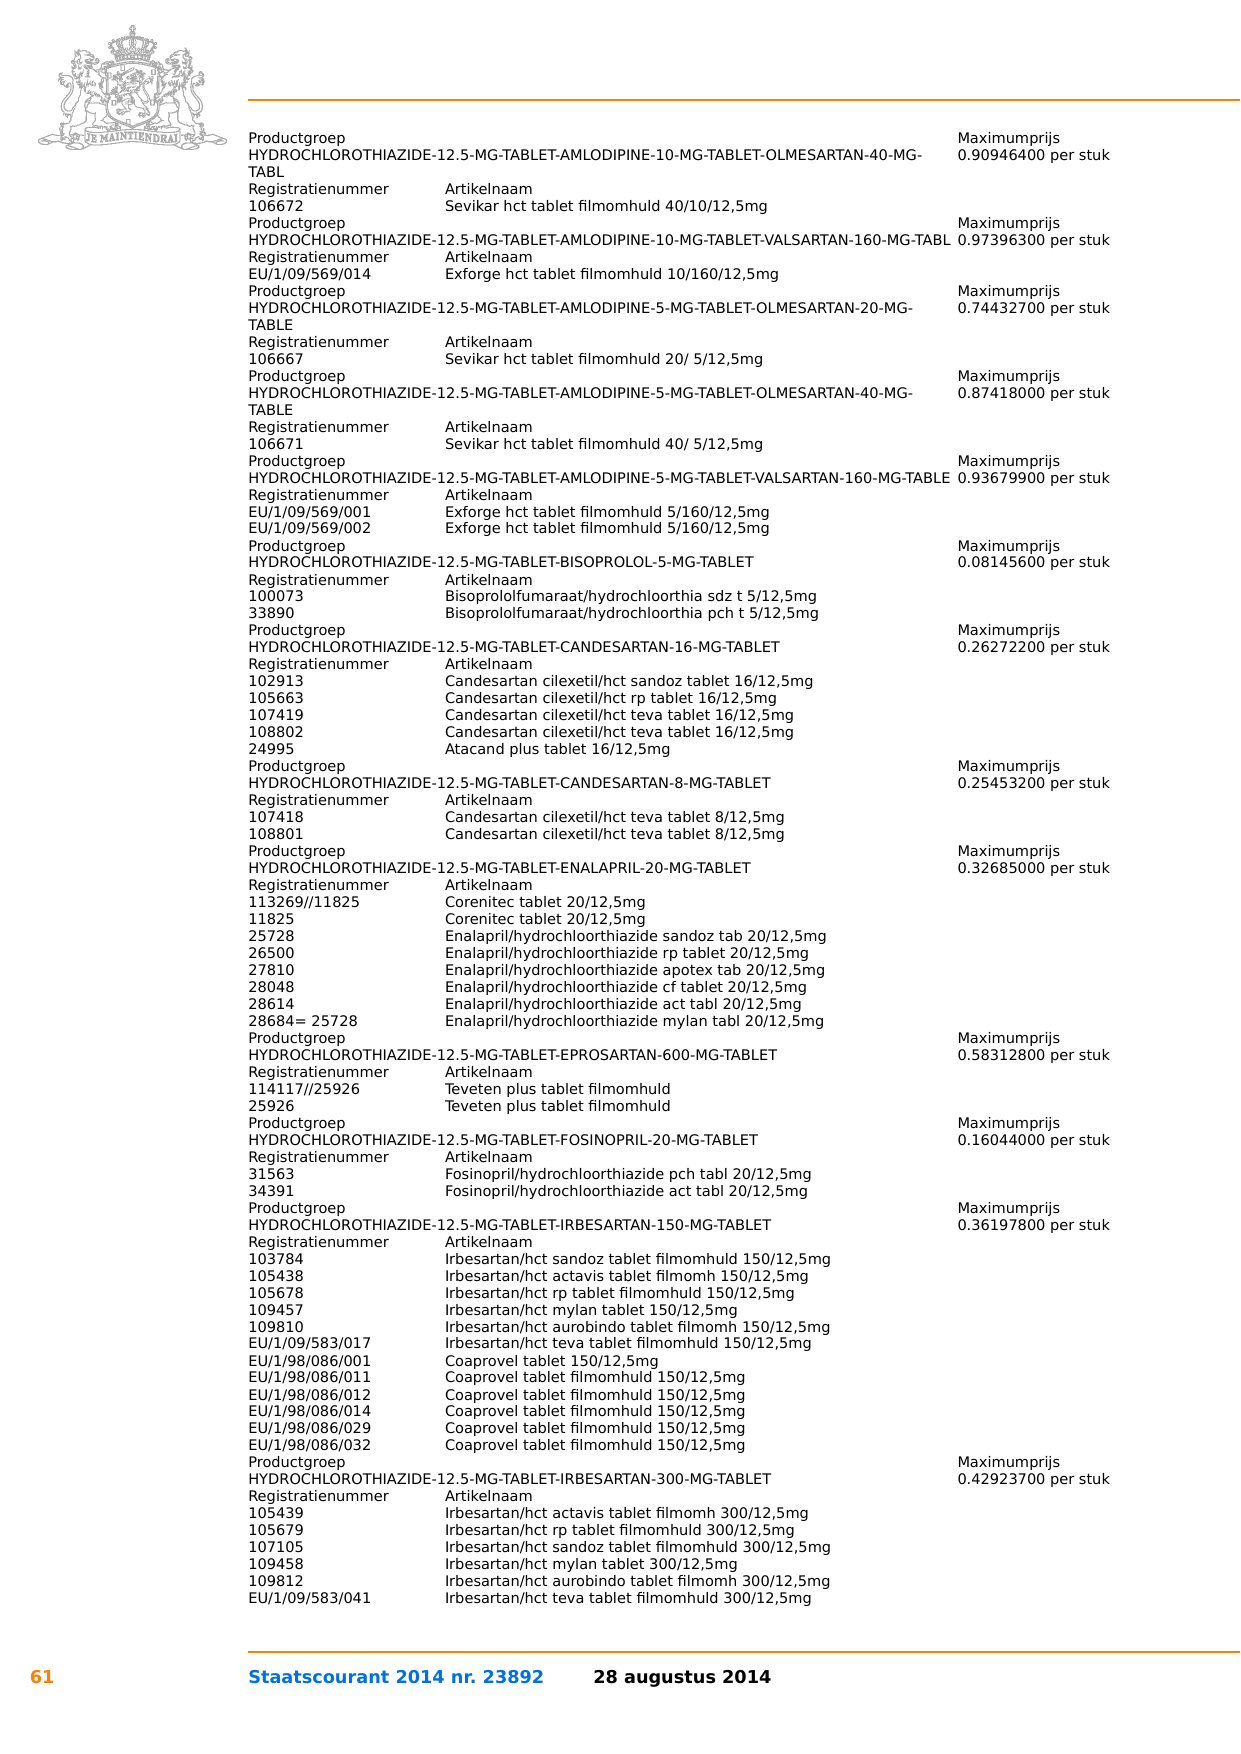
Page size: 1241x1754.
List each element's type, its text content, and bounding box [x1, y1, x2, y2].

table_cell [439, 1454, 951, 1471]
table_cell Sevikar hct tablet filmomhuld 40/ 5/12,5mg [439, 436, 951, 452]
table_cell [951, 1437, 1163, 1454]
table_cell Maximumprijs [951, 453, 1163, 469]
table_cell 0.08145600 per stuk [951, 554, 1163, 571]
table_cell Corenitec tablet 20/12,5mg [439, 911, 951, 928]
table_cell 108801 [248, 826, 439, 843]
table_cell Enalapril/hydrochloorthiazide cf tablet 20/12,5mg [439, 979, 951, 996]
table_cell 107105 [248, 1539, 439, 1556]
table_cell [951, 979, 1163, 996]
table_cell Artikelnaam [439, 792, 951, 809]
table_cell Maximumprijs [951, 843, 1163, 860]
table_cell Irbesartan/hct aurobindo tablet filmomh 300/12,5mg [439, 1573, 951, 1590]
table_cell [951, 249, 1163, 266]
table_cell [951, 724, 1163, 741]
table_cell Irbesartan/hct sandoz tablet filmomhuld 150/12,5mg [439, 1251, 951, 1267]
table_cell [951, 1098, 1163, 1115]
table_cell HYDROCHLOROTHIAZIDE-12.5-MG-TABLET-AMLODIPINE-10-MG-TABLET-VALSARTAN-160-MG-TABL [248, 232, 951, 249]
table_cell Artikelnaam [439, 419, 951, 436]
table_cell Irbesartan/hct sandoz tablet filmomhuld 300/12,5mg [439, 1539, 951, 1556]
table_cell HYDROCHLOROTHIAZIDE-12.5-MG-TABLET-FOSINOPRIL-20-MG-TABLET [248, 1132, 951, 1149]
table_cell Coaprovel tablet filmomhuld 150/12,5mg [439, 1386, 951, 1403]
table_cell 105439 [248, 1505, 439, 1522]
table_cell [951, 690, 1163, 707]
table_cell [951, 894, 1163, 911]
table_cell [951, 1183, 1163, 1199]
table_cell [439, 283, 951, 300]
table_cell [951, 1488, 1163, 1505]
table_cell Artikelnaam [439, 1488, 951, 1505]
table_cell Coaprovel tablet 150/12,5mg [439, 1353, 951, 1369]
table_cell Maximumprijs [951, 368, 1163, 384]
table_cell Atacand plus tablet 16/12,5mg [439, 741, 951, 758]
table_cell Productgroep [248, 453, 439, 469]
table_cell 105438 [248, 1268, 439, 1284]
table_cell 109810 [248, 1319, 439, 1335]
table_cell [439, 1030, 951, 1047]
table_cell Artikelnaam [439, 1064, 951, 1081]
table_cell HYDROCHLOROTHIAZIDE-12.5-MG-TABLET-AMLODIPINE-10-MG-TABLET-OLMESARTAN-40-MG-TABL [248, 147, 951, 181]
table_cell Candesartan cilexetil/hct sandoz tablet 16/12,5mg [439, 673, 951, 690]
table_cell Productgroep [248, 283, 439, 300]
table_cell [951, 673, 1163, 690]
table_cell 109812 [248, 1573, 439, 1590]
table_cell [951, 792, 1163, 809]
table_cell EU/1/98/086/011 [248, 1369, 439, 1386]
table_cell 106671 [248, 436, 439, 452]
table_cell [951, 877, 1163, 894]
table_cell [951, 1319, 1163, 1335]
table_cell [951, 419, 1163, 436]
table_cell 107418 [248, 809, 439, 826]
table_cell 0.26272200 per stuk [951, 639, 1163, 656]
table_cell Productgroep [248, 843, 439, 860]
table_cell [951, 504, 1163, 520]
table_cell Coaprovel tablet filmomhuld 150/12,5mg [439, 1420, 951, 1437]
table_cell 33890 [248, 605, 439, 622]
table_cell 0.97396300 per stuk [951, 232, 1163, 249]
table_cell [951, 1403, 1163, 1420]
table_cell HYDROCHLOROTHIAZIDE-12.5-MG-TABLET-AMLODIPINE-5-MG-TABLET-VALSARTAN-160-MG-TABLE [248, 470, 951, 486]
table_cell 0.58312800 per stuk [951, 1047, 1163, 1064]
table_cell Irbesartan/hct actavis tablet filmomh 300/12,5mg [439, 1505, 951, 1522]
table_cell Artikelnaam [439, 877, 951, 894]
table_cell Candesartan cilexetil/hct rp tablet 16/12,5mg [439, 690, 951, 707]
table_cell [951, 1590, 1163, 1607]
table_cell 24995 [248, 741, 439, 758]
table_cell 34391 [248, 1183, 439, 1199]
table_cell [439, 538, 951, 554]
table_cell Candesartan cilexetil/hct teva tablet 8/12,5mg [439, 809, 951, 826]
table_cell [951, 945, 1163, 962]
table_cell [951, 1013, 1163, 1030]
table_cell [439, 622, 951, 639]
table_cell 102913 [248, 673, 439, 690]
table_cell EU/1/98/086/012 [248, 1386, 439, 1403]
table_cell Fosinopril/hydrochloorthiazide act tabl 20/12,5mg [439, 1183, 951, 1199]
table_cell [439, 1115, 951, 1132]
table_cell Candesartan cilexetil/hct teva tablet 16/12,5mg [439, 707, 951, 724]
table_cell [951, 1335, 1163, 1352]
table_cell Bisoprololfumaraat/hydrochloorthia sdz t 5/12,5mg [439, 588, 951, 605]
table_cell [439, 843, 951, 860]
table_cell Registratienummer [248, 571, 439, 588]
table_cell Exforge hct tablet filmomhuld 10/160/12,5mg [439, 266, 951, 283]
table_cell Maximumprijs [951, 1454, 1163, 1471]
table_cell EU/1/98/086/001 [248, 1353, 439, 1369]
table_cell [951, 334, 1163, 351]
table_cell [951, 707, 1163, 724]
picture [38, 25, 227, 150]
table_cell [439, 130, 951, 147]
table_cell Registratienummer [248, 181, 439, 198]
table_cell 114117//25926 [248, 1081, 439, 1098]
table_cell Irbesartan/hct mylan tablet 300/12,5mg [439, 1556, 951, 1573]
table_cell [951, 1539, 1163, 1556]
table_cell [951, 198, 1163, 215]
table_cell Artikelnaam [439, 181, 951, 198]
table_cell [951, 266, 1163, 283]
table_cell Productgroep [248, 1115, 439, 1132]
table_cell HYDROCHLOROTHIAZIDE-12.5-MG-TABLET-ENALAPRIL-20-MG-TABLET [248, 860, 951, 877]
table_cell 0.36197800 per stuk [951, 1217, 1163, 1233]
table_cell 31563 [248, 1166, 439, 1183]
table_cell 25728 [248, 928, 439, 945]
table_cell Registratienummer [248, 1064, 439, 1081]
table_cell [951, 1166, 1163, 1183]
table_cell [951, 1420, 1163, 1437]
table_cell Irbesartan/hct rp tablet filmomhuld 150/12,5mg [439, 1285, 951, 1301]
table_cell [951, 1234, 1163, 1251]
table_cell 100073 [248, 588, 439, 605]
table_cell Enalapril/hydrochloorthiazide sandoz tab 20/12,5mg [439, 928, 951, 945]
table_cell Candesartan cilexetil/hct teva tablet 16/12,5mg [439, 724, 951, 741]
table_cell Maximumprijs [951, 622, 1163, 639]
table_cell Irbesartan/hct aurobindo tablet filmomh 150/12,5mg [439, 1319, 951, 1335]
table_cell Maximumprijs [951, 215, 1163, 232]
table_cell [951, 1386, 1163, 1403]
table_cell Irbesartan/hct teva tablet filmomhuld 150/12,5mg [439, 1335, 951, 1352]
table_cell HYDROCHLOROTHIAZIDE-12.5-MG-TABLET-EPROSARTAN-600-MG-TABLET [248, 1047, 951, 1064]
table_cell 105663 [248, 690, 439, 707]
table_cell Coaprovel tablet filmomhuld 150/12,5mg [439, 1403, 951, 1420]
table_cell 0.93679900 per stuk [951, 470, 1163, 486]
table_cell [951, 1285, 1163, 1301]
table_cell 103784 [248, 1251, 439, 1267]
table_cell Corenitec tablet 20/12,5mg [439, 894, 951, 911]
table_cell HYDROCHLOROTHIAZIDE-12.5-MG-TABLET-AMLODIPINE-5-MG-TABLET-OLMESARTAN-40-MG-TABLE [248, 385, 951, 418]
table_cell Enalapril/hydrochloorthiazide apotex tab 20/12,5mg [439, 962, 951, 979]
table_cell 107419 [248, 707, 439, 724]
table_cell Teveten plus tablet filmomhuld [439, 1098, 951, 1115]
table_cell [951, 1149, 1163, 1166]
table_cell [439, 215, 951, 232]
table_cell EU/1/09/583/017 [248, 1335, 439, 1352]
table_cell Productgroep [248, 538, 439, 554]
table_cell 0.25453200 per stuk [951, 775, 1163, 792]
table_cell Registratienummer [248, 249, 439, 266]
table_cell [951, 605, 1163, 622]
table_cell HYDROCHLOROTHIAZIDE-12.5-MG-TABLET-CANDESARTAN-8-MG-TABLET [248, 775, 951, 792]
table_cell HYDROCHLOROTHIAZIDE-12.5-MG-TABLET-IRBESARTAN-300-MG-TABLET [248, 1471, 951, 1488]
table_cell Registratienummer [248, 486, 439, 503]
table_cell 108802 [248, 724, 439, 741]
table_cell 0.16044000 per stuk [951, 1132, 1163, 1149]
table_cell Maximumprijs [951, 1030, 1163, 1047]
table_cell [951, 520, 1163, 537]
table_cell EU/1/09/583/041 [248, 1590, 439, 1607]
table_cell EU/1/09/569/001 [248, 504, 439, 520]
table_cell HYDROCHLOROTHIAZIDE-12.5-MG-TABLET-AMLODIPINE-5-MG-TABLET-OLMESARTAN-20-MG-TABLE [248, 300, 951, 334]
table_cell Maximumprijs [951, 538, 1163, 554]
table_cell [951, 1573, 1163, 1590]
table_cell Productgroep [248, 215, 439, 232]
table_cell Irbesartan/hct mylan tablet 150/12,5mg [439, 1301, 951, 1318]
table_cell [951, 351, 1163, 368]
table_cell 106672 [248, 198, 439, 215]
table_cell 28614 [248, 996, 439, 1013]
table_cell 25926 [248, 1098, 439, 1115]
table_cell [951, 826, 1163, 843]
table_cell [951, 486, 1163, 503]
table_cell Registratienummer [248, 877, 439, 894]
table_cell Exforge hct tablet filmomhuld 5/160/12,5mg [439, 520, 951, 537]
table_cell Registratienummer [248, 656, 439, 673]
table_cell Maximumprijs [951, 1200, 1163, 1217]
table_cell [951, 809, 1163, 826]
table_cell EU/1/98/086/029 [248, 1420, 439, 1437]
table_cell Artikelnaam [439, 1149, 951, 1166]
table_cell Bisoprololfumaraat/hydrochloorthia pch t 5/12,5mg [439, 605, 951, 622]
table_cell 11825 [248, 911, 439, 928]
table_cell Registratienummer [248, 334, 439, 351]
table_cell Irbesartan/hct teva tablet filmomhuld 300/12,5mg [439, 1590, 951, 1607]
table_cell [951, 656, 1163, 673]
table_cell Teveten plus tablet filmomhuld [439, 1081, 951, 1098]
table_cell 28048 [248, 979, 439, 996]
table_cell HYDROCHLOROTHIAZIDE-12.5-MG-TABLET-BISOPROLOL-5-MG-TABLET [248, 554, 951, 571]
table_cell [951, 1064, 1163, 1081]
table_cell [951, 436, 1163, 452]
table_cell [951, 741, 1163, 758]
table_cell 0.74432700 per stuk [951, 300, 1163, 334]
table_cell [951, 911, 1163, 928]
table_cell Productgroep [248, 1030, 439, 1047]
table_cell [951, 1301, 1163, 1318]
table_cell EU/1/09/569/002 [248, 520, 439, 537]
table_cell EU/1/98/086/014 [248, 1403, 439, 1420]
table_cell Enalapril/hydrochloorthiazide rp tablet 20/12,5mg [439, 945, 951, 962]
table_cell Artikelnaam [439, 656, 951, 673]
table_cell [951, 181, 1163, 198]
table_cell Maximumprijs [951, 283, 1163, 300]
table_cell 105679 [248, 1522, 439, 1539]
table_cell 106667 [248, 351, 439, 368]
table_cell HYDROCHLOROTHIAZIDE-12.5-MG-TABLET-CANDESARTAN-16-MG-TABLET [248, 639, 951, 656]
table_cell 109457 [248, 1301, 439, 1318]
table_cell Enalapril/hydrochloorthiazide mylan tabl 20/12,5mg [439, 1013, 951, 1030]
table_cell [951, 996, 1163, 1013]
table_cell 27810 [248, 962, 439, 979]
table_cell [951, 1353, 1163, 1369]
table_cell [439, 1200, 951, 1217]
table_cell Maximumprijs [951, 758, 1163, 775]
table_cell [951, 962, 1163, 979]
table_cell 0.42923700 per stuk [951, 1471, 1163, 1488]
table_cell Registratienummer [248, 1234, 439, 1251]
table_cell [951, 928, 1163, 945]
table_cell [951, 1081, 1163, 1098]
table_cell Productgroep [248, 1454, 439, 1471]
table_cell [951, 1251, 1163, 1267]
table_cell [951, 1369, 1163, 1386]
table_cell 26500 [248, 945, 439, 962]
table_cell [439, 758, 951, 775]
table_cell Registratienummer [248, 1149, 439, 1166]
table_cell EU/1/09/569/014 [248, 266, 439, 283]
table_cell Fosinopril/hydrochloorthiazide pch tabl 20/12,5mg [439, 1166, 951, 1183]
table_cell Maximumprijs [951, 1115, 1163, 1132]
table_cell 109458 [248, 1556, 439, 1573]
table_cell [439, 368, 951, 384]
table_cell Exforge hct tablet filmomhuld 5/160/12,5mg [439, 504, 951, 520]
table_cell 105678 [248, 1285, 439, 1301]
table_cell 28684= 25728 [248, 1013, 439, 1030]
table_cell Coaprovel tablet filmomhuld 150/12,5mg [439, 1369, 951, 1386]
table_cell Sevikar hct tablet filmomhuld 20/ 5/12,5mg [439, 351, 951, 368]
table_cell [951, 1522, 1163, 1539]
table_cell Artikelnaam [439, 486, 951, 503]
table_cell Enalapril/hydrochloorthiazide act tabl 20/12,5mg [439, 996, 951, 1013]
table_cell Artikelnaam [439, 334, 951, 351]
table_cell [439, 453, 951, 469]
table_cell Registratienummer [248, 1488, 439, 1505]
table_cell Productgroep [248, 622, 439, 639]
table_cell Sevikar hct tablet filmomhuld 40/10/12,5mg [439, 198, 951, 215]
table_cell [951, 1268, 1163, 1284]
table_cell Artikelnaam [439, 249, 951, 266]
table_cell 0.87418000 per stuk [951, 385, 1163, 418]
table_cell Productgroep [248, 1200, 439, 1217]
table_cell EU/1/98/086/032 [248, 1437, 439, 1454]
table_cell [951, 1556, 1163, 1573]
table_cell [951, 588, 1163, 605]
table_cell Coaprovel tablet filmomhuld 150/12,5mg [439, 1437, 951, 1454]
table_cell Registratienummer [248, 792, 439, 809]
table_cell Productgroep [248, 758, 439, 775]
table_cell Productgroep [248, 130, 439, 147]
table_cell Productgroep [248, 368, 439, 384]
table_cell HYDROCHLOROTHIAZIDE-12.5-MG-TABLET-IRBESARTAN-150-MG-TABLET [248, 1217, 951, 1233]
table_cell [951, 1505, 1163, 1522]
table_cell Registratienummer [248, 419, 439, 436]
table_cell 0.32685000 per stuk [951, 860, 1163, 877]
table_cell Artikelnaam [439, 571, 951, 588]
table_cell Artikelnaam [439, 1234, 951, 1251]
table_cell Maximumprijs [951, 130, 1163, 147]
table_cell Irbesartan/hct rp tablet filmomhuld 300/12,5mg [439, 1522, 951, 1539]
table_cell 113269//11825 [248, 894, 439, 911]
table_cell Candesartan cilexetil/hct teva tablet 8/12,5mg [439, 826, 951, 843]
table_cell [951, 571, 1163, 588]
table_cell 0.90946400 per stuk [951, 147, 1163, 181]
table_cell Irbesartan/hct actavis tablet filmomh 150/12,5mg [439, 1268, 951, 1284]
